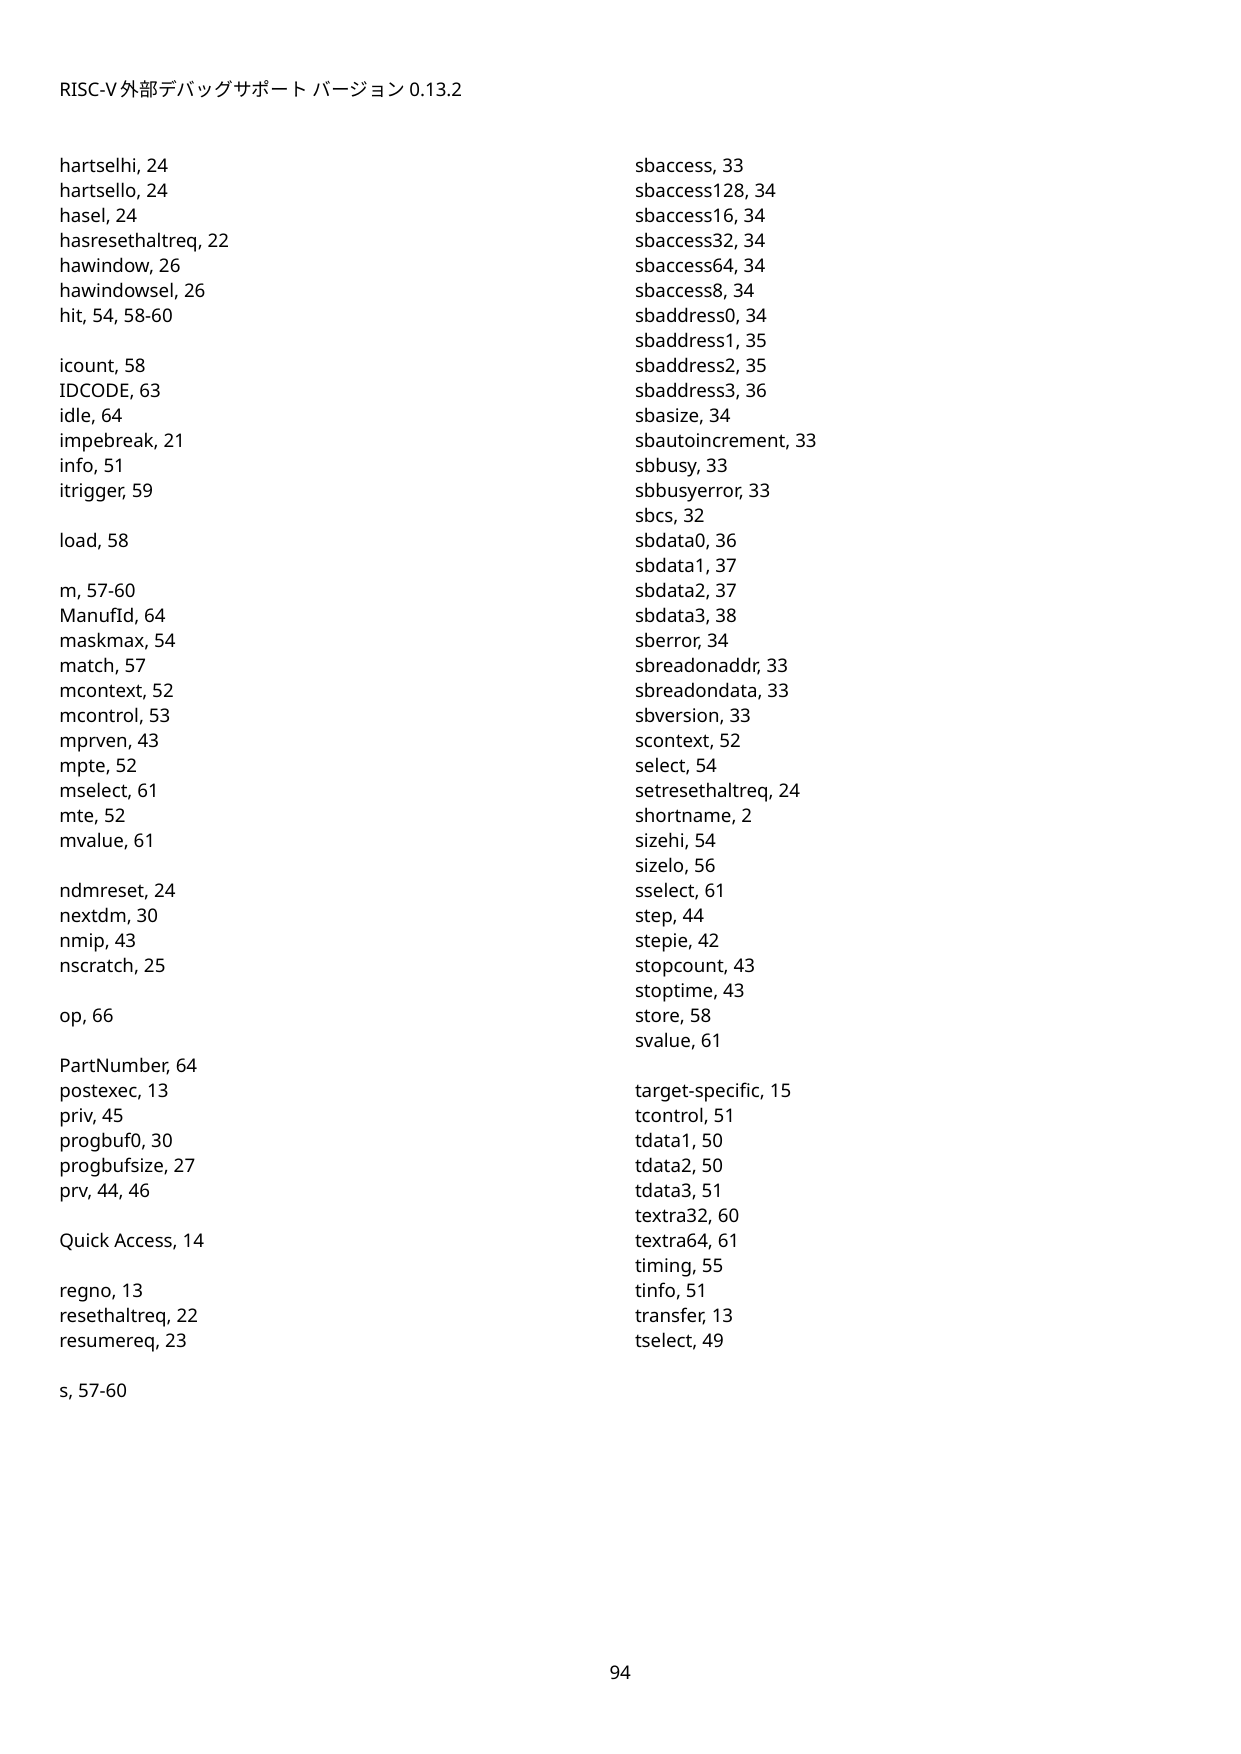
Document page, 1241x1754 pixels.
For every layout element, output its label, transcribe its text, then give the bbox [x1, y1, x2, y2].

text impebreak, 21 [59, 427, 605, 452]
text sbautoincrement, 33 [635, 427, 1181, 452]
text tinfo, 51 [635, 1277, 1181, 1302]
text sbaddress3, 36 [635, 377, 1181, 402]
text ndmreset, 24 [59, 877, 605, 902]
text sbcs, 32 [635, 502, 1181, 527]
text maskmax, 54 [59, 627, 605, 652]
text sizelo, 56 [635, 852, 1181, 877]
text progbufsize, 27 [59, 1152, 605, 1177]
text timing, 55 [635, 1252, 1181, 1277]
text tdata1, 50 [635, 1127, 1181, 1152]
text load, 58 [59, 527, 605, 552]
text sbaccess64, 34 [635, 252, 1181, 277]
text sbaccess128, 34 [635, 177, 1181, 202]
text sbdata0, 36 [635, 527, 1181, 552]
text IDCODE, 63 [59, 377, 605, 402]
text idle, 64 [59, 402, 605, 427]
text stepie, 42 [635, 927, 1181, 952]
text prv, 44, 46 [59, 1177, 605, 1202]
text Quick Access, 14 [59, 1227, 605, 1252]
text op, 66 [59, 1002, 605, 1027]
text mselect, 61 [59, 777, 605, 802]
text mpte, 52 [59, 752, 605, 777]
text mvalue, 61 [59, 827, 605, 852]
text textra32, 60 [635, 1202, 1181, 1227]
text ManufId, 64 [59, 602, 605, 627]
text hartsello, 24 [59, 177, 605, 202]
text sbaddress2, 35 [635, 352, 1181, 377]
text hasel, 24 [59, 202, 605, 227]
text sbdata1, 37 [635, 552, 1181, 577]
text sbbusy, 33 [635, 452, 1181, 477]
text stoptime, 43 [635, 977, 1181, 1002]
text itrigger, 59 [59, 477, 605, 502]
text resethaltreq, 22 [59, 1302, 605, 1327]
text shortname, 2 [635, 802, 1181, 827]
text progbuf0, 30 [59, 1127, 605, 1152]
text icount, 58 [59, 352, 605, 377]
text PartNumber, 64 [59, 1052, 605, 1077]
text store, 58 [635, 1002, 1181, 1027]
text mcontext, 52 [59, 677, 605, 702]
text regno, 13 [59, 1277, 605, 1302]
text nmip, 43 [59, 927, 605, 952]
text mprven, 43 [59, 727, 605, 752]
text hasresethaltreq, 22 [59, 227, 605, 252]
text hawindow, 26 [59, 252, 605, 277]
text sbaccess8, 34 [635, 277, 1181, 302]
text sbaddress1, 35 [635, 327, 1181, 352]
text tcontrol, 51 [635, 1102, 1181, 1127]
text nextdm, 30 [59, 902, 605, 927]
text nscratch, 25 [59, 952, 605, 977]
text stopcount, 43 [635, 952, 1181, 977]
text sbversion, 33 [635, 702, 1181, 727]
text sberror, 34 [635, 627, 1181, 652]
text match, 57 [59, 652, 605, 677]
text sbdata3, 38 [635, 602, 1181, 627]
text sbdata2, 37 [635, 577, 1181, 602]
text target-specific, 15 [635, 1077, 1181, 1102]
text sbbusyerror, 33 [635, 477, 1181, 502]
text svalue, 61 [635, 1027, 1181, 1052]
text select, 54 [635, 752, 1181, 777]
text mcontrol, 53 [59, 702, 605, 727]
text s, 57-60 [59, 1377, 605, 1402]
text scontext, 52 [635, 727, 1181, 752]
text textra64, 61 [635, 1227, 1181, 1252]
text hartselhi, 24 [59, 152, 605, 177]
text priv, 45 [59, 1102, 605, 1127]
text sbasize, 34 [635, 402, 1181, 427]
text sbaccess32, 34 [635, 227, 1181, 252]
text transfer, 13 [635, 1302, 1181, 1327]
text sselect, 61 [635, 877, 1181, 902]
text mte, 52 [59, 802, 605, 827]
text postexec, 13 [59, 1077, 605, 1102]
text sbaddress0, 34 [635, 302, 1181, 327]
text resumereq, 23 [59, 1327, 605, 1352]
text setresethaltreq, 24 [635, 777, 1181, 802]
text hawindowsel, 26 [59, 277, 605, 302]
text sbaccess, 33 [635, 152, 1181, 177]
text sbreadondata, 33 [635, 677, 1181, 702]
text tselect, 49 [635, 1327, 1181, 1352]
text sbreadonaddr, 33 [635, 652, 1181, 677]
text step, 44 [635, 902, 1181, 927]
text m, 57-60 [59, 577, 605, 602]
text info, 51 [59, 452, 605, 477]
text sizehi, 54 [635, 827, 1181, 852]
text tdata2, 50 [635, 1152, 1181, 1177]
text tdata3, 51 [635, 1177, 1181, 1202]
text hit, 54, 58-60 [59, 302, 605, 327]
text sbaccess16, 34 [635, 202, 1181, 227]
